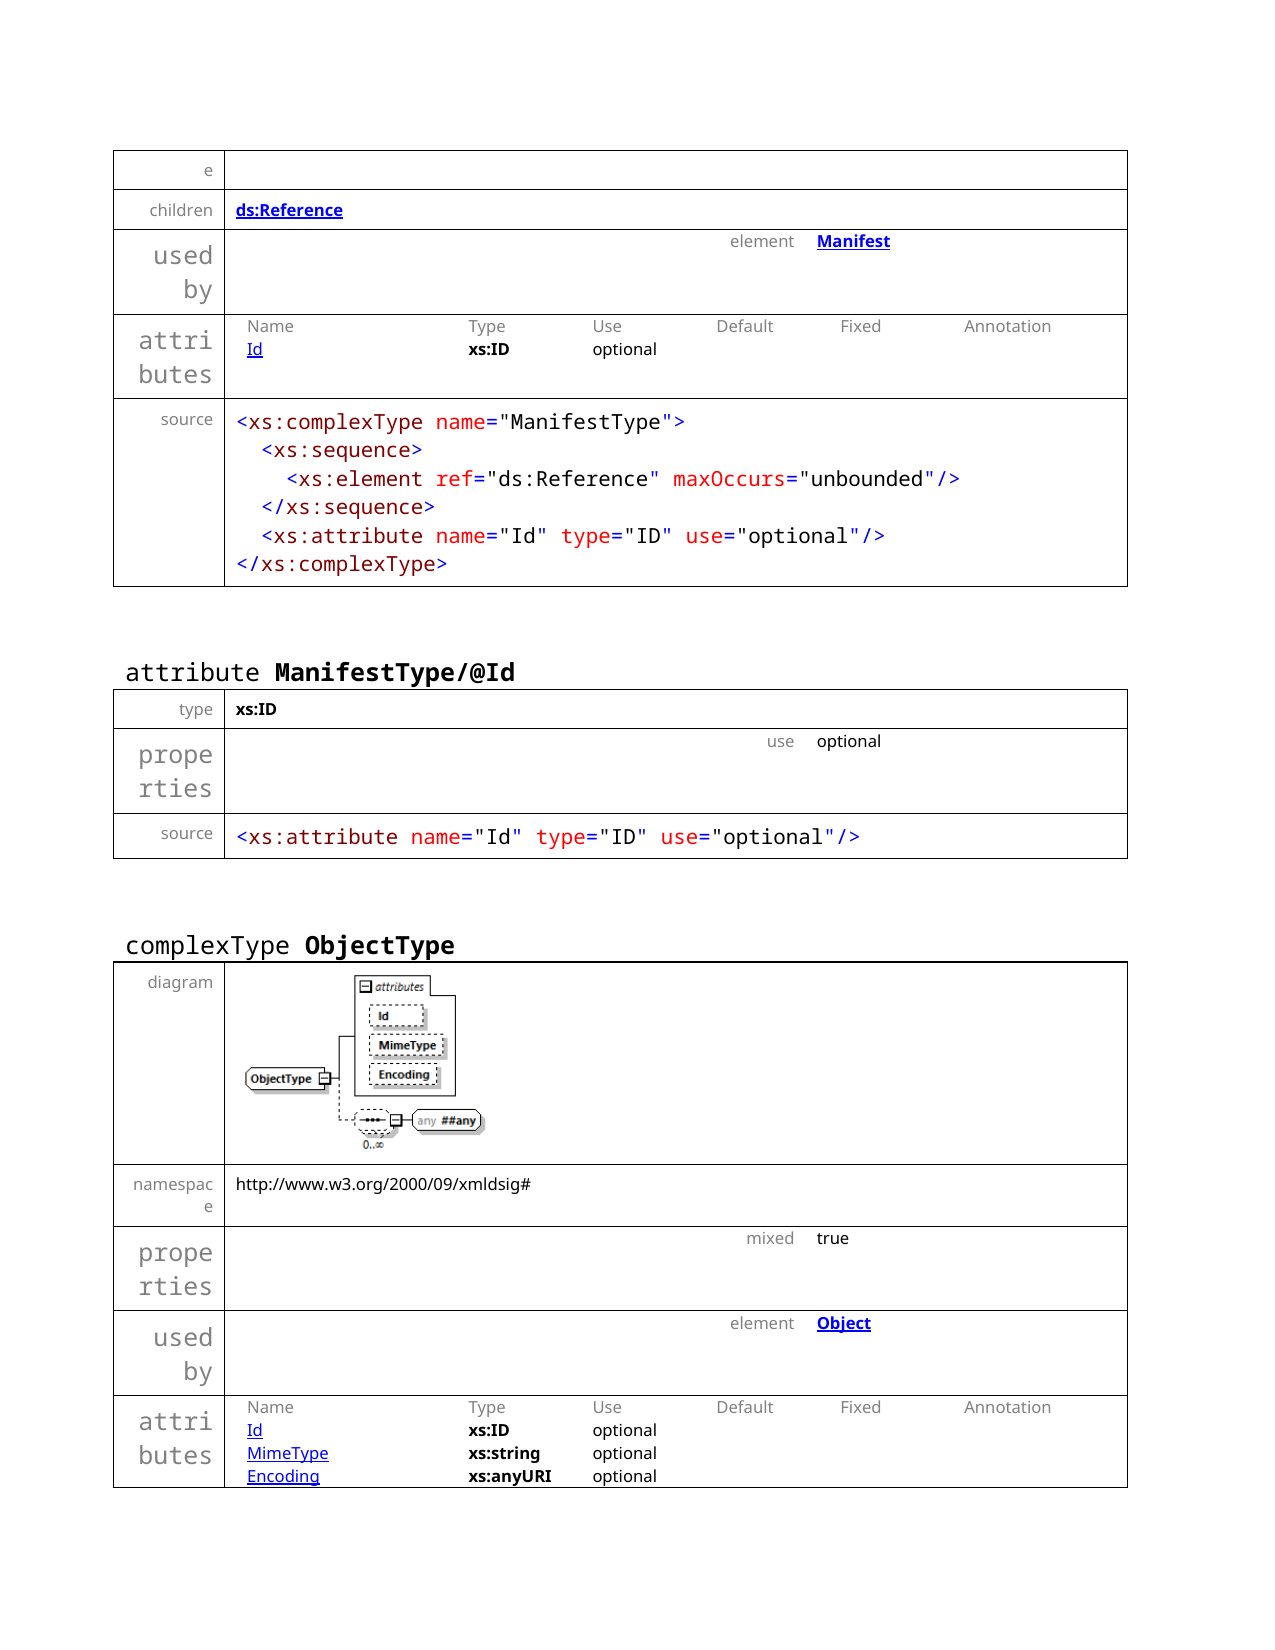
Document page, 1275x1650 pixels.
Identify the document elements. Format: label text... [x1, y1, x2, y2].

table_cell MimeType [236, 1442, 457, 1464]
table_cell attributes [114, 315, 224, 398]
text complexType ObjectType [125, 927, 1150, 961]
table_header Manifest [805, 230, 1127, 252]
table_header Fixed [829, 315, 953, 337]
table_cell optional [581, 1442, 705, 1464]
table_cell http://www.w3.org/2000/09/xmldsig# [225, 1165, 1127, 1226]
table_header Annotation [953, 1396, 1108, 1419]
table_cell [225, 230, 1127, 313]
table_cell Id [236, 1419, 457, 1442]
table_header Use [581, 315, 705, 337]
table_header Type [457, 1396, 581, 1419]
table_header optional [805, 729, 1127, 752]
table_header Object [805, 1311, 1127, 1334]
table_cell [829, 1419, 953, 1442]
table_cell source [114, 814, 224, 858]
table_header Default [705, 315, 829, 337]
table_cell [705, 337, 829, 360]
table_cell [225, 1311, 1127, 1395]
table_cell ds:Reference [225, 190, 1127, 229]
table_cell <xs:attribute name="Id" type="ID" use="optional"/> [225, 814, 1127, 858]
table_cell [829, 1464, 953, 1487]
table_header Name [236, 1396, 457, 1419]
table_cell properties [114, 1227, 224, 1310]
table_cell [225, 729, 1127, 813]
table_header Type [457, 315, 581, 337]
table_cell [829, 337, 953, 360]
table_header Annotation [953, 315, 1108, 337]
table_cell [953, 1464, 1108, 1487]
table_cell xs:ID [457, 1419, 581, 1442]
table_cell xs:string [457, 1442, 581, 1464]
table_cell [225, 1227, 1127, 1310]
table_header element [236, 230, 805, 252]
table_cell namespace [114, 1165, 224, 1226]
table_header mixed [236, 1227, 805, 1249]
table_cell [225, 315, 1127, 398]
table_cell [953, 337, 1108, 360]
table_header true [805, 1227, 1127, 1249]
table_cell used by [114, 230, 224, 313]
table_cell children [114, 190, 224, 229]
table_cell optional [581, 337, 705, 360]
table_cell used by [114, 1311, 224, 1395]
table_cell [225, 1396, 236, 1487]
table_header use [236, 729, 805, 752]
table_header type [114, 690, 224, 728]
table_cell [953, 1442, 1108, 1464]
picture [235, 970, 500, 1156]
table_cell [1108, 1396, 1127, 1487]
text attribute ManifestType/@Id [125, 655, 1150, 689]
table_cell xs:ID [457, 337, 581, 360]
table_cell source [114, 399, 224, 586]
table_cell <xs:complexType name="ManifestType"> <xs:sequence> <xs:element ref="ds:Reference" maxOccurs="unbounded"/> </xs:sequence> <xs:attribute name="Id" type="ID" use="optional"/> </xs:complexType> [225, 399, 1127, 586]
table_cell [705, 1419, 829, 1442]
table_header Use [581, 1396, 705, 1419]
table_header Fixed [829, 1396, 953, 1419]
table_cell Id [236, 337, 457, 360]
table_cell Encoding [236, 1464, 457, 1487]
table_cell [705, 1464, 829, 1487]
table_header Default [705, 1396, 829, 1419]
table_cell xs:anyURI [457, 1464, 581, 1487]
table_header diagram [114, 963, 224, 1163]
table_header Name [236, 315, 457, 337]
table_cell [829, 1442, 953, 1464]
table_cell optional [581, 1464, 705, 1487]
table_header element [236, 1311, 805, 1334]
table_cell [953, 1419, 1108, 1442]
table_cell properties [114, 729, 224, 813]
table_cell optional [581, 1419, 705, 1442]
table_header [225, 963, 1127, 1163]
table_cell [705, 1442, 829, 1464]
table_cell attributes [114, 1396, 224, 1487]
table_cell e [114, 151, 224, 189]
table_cell [225, 151, 1127, 189]
table_header xs:ID [225, 690, 1127, 728]
